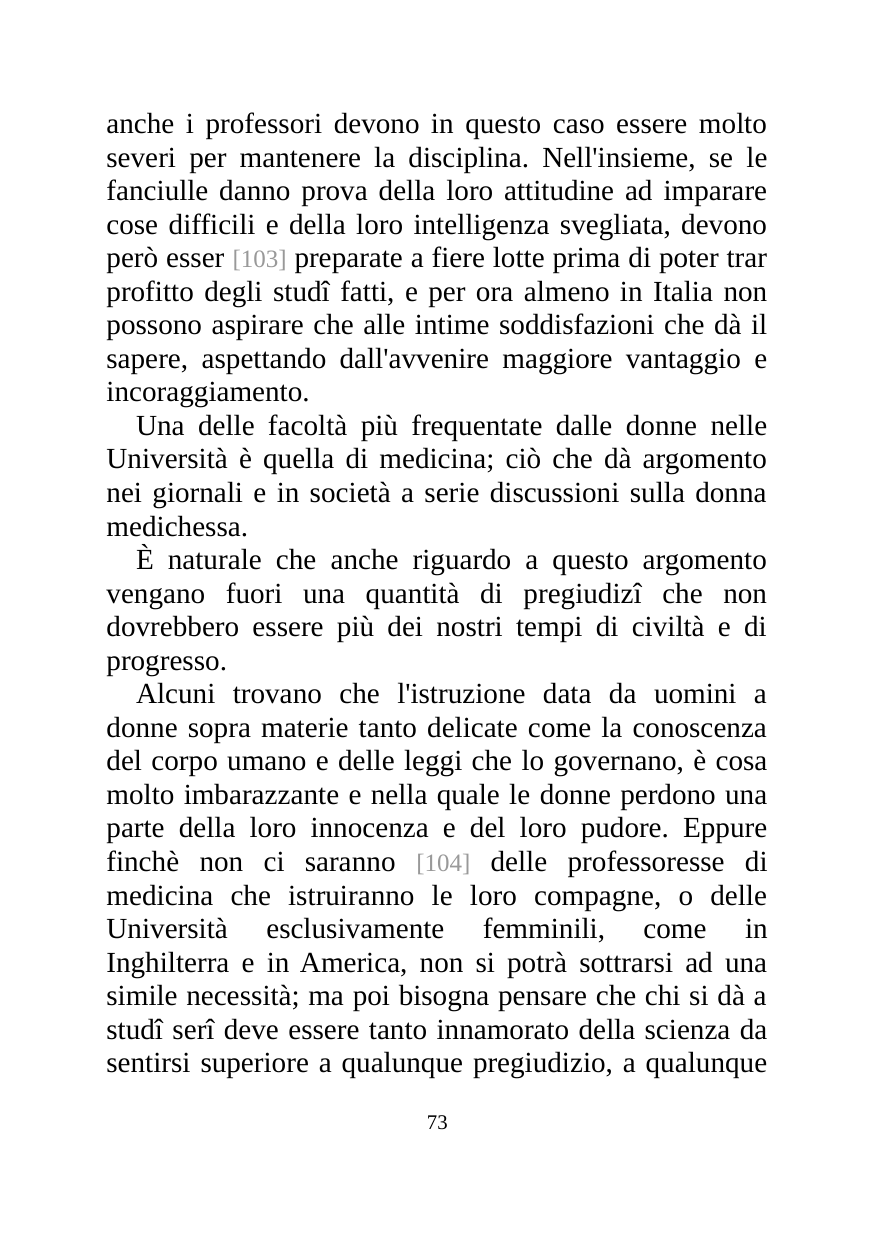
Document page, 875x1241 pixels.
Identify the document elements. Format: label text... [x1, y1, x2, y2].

text Una delle facoltà più frequentate dalle donne nelle Università è quella di medicina; ciò che dà argomento nei giornali e in società a serie discussioni sulla donna medichessa. [106, 408, 768, 542]
text Alcuni trovano che l'istruzione data da uomini a donne sopra materie tanto delicate come la conoscenza del corpo umano e delle leggi che lo governano, è cosa molto imbarazzante e nella quale le donne perdono una parte della loro innocenza e del loro pudore. Eppure finchè non ci saranno [104] delle professoresse di medicina che istruiranno le loro compagne, o delle Università esclusivamente femminili, come in Inghilterra e in America, non si potrà sottrarsi ad una simile necessità; ma poi bisogna pensare che chi si dà a studî serî deve essere tanto innamorato della scienza da sentirsi superiore a qualunque pregiudizio, a qualunque [106, 676, 768, 1079]
text anche i professori devono in questo caso essere molto severi per mantenere la disciplina. Nell'insieme, se le fanciulle danno prova della loro attitudine ad imparare cose difficili e della loro intelligenza svegliata, devono però esser [103] preparate a fiere lotte prima di poter trar profitto degli studî fatti, e per ora almeno in Italia non possono aspirare che alle intime soddisfazioni che dà il sapere, aspettando dall'avvenire maggiore vantaggio e incoraggiamento. [106, 106, 768, 408]
text È naturale che anche riguardo a questo argomento vengano fuori una quantità di pregiudizî che non dovrebbero essere più dei nostri tempi di civiltà e di progresso. [106, 542, 768, 676]
